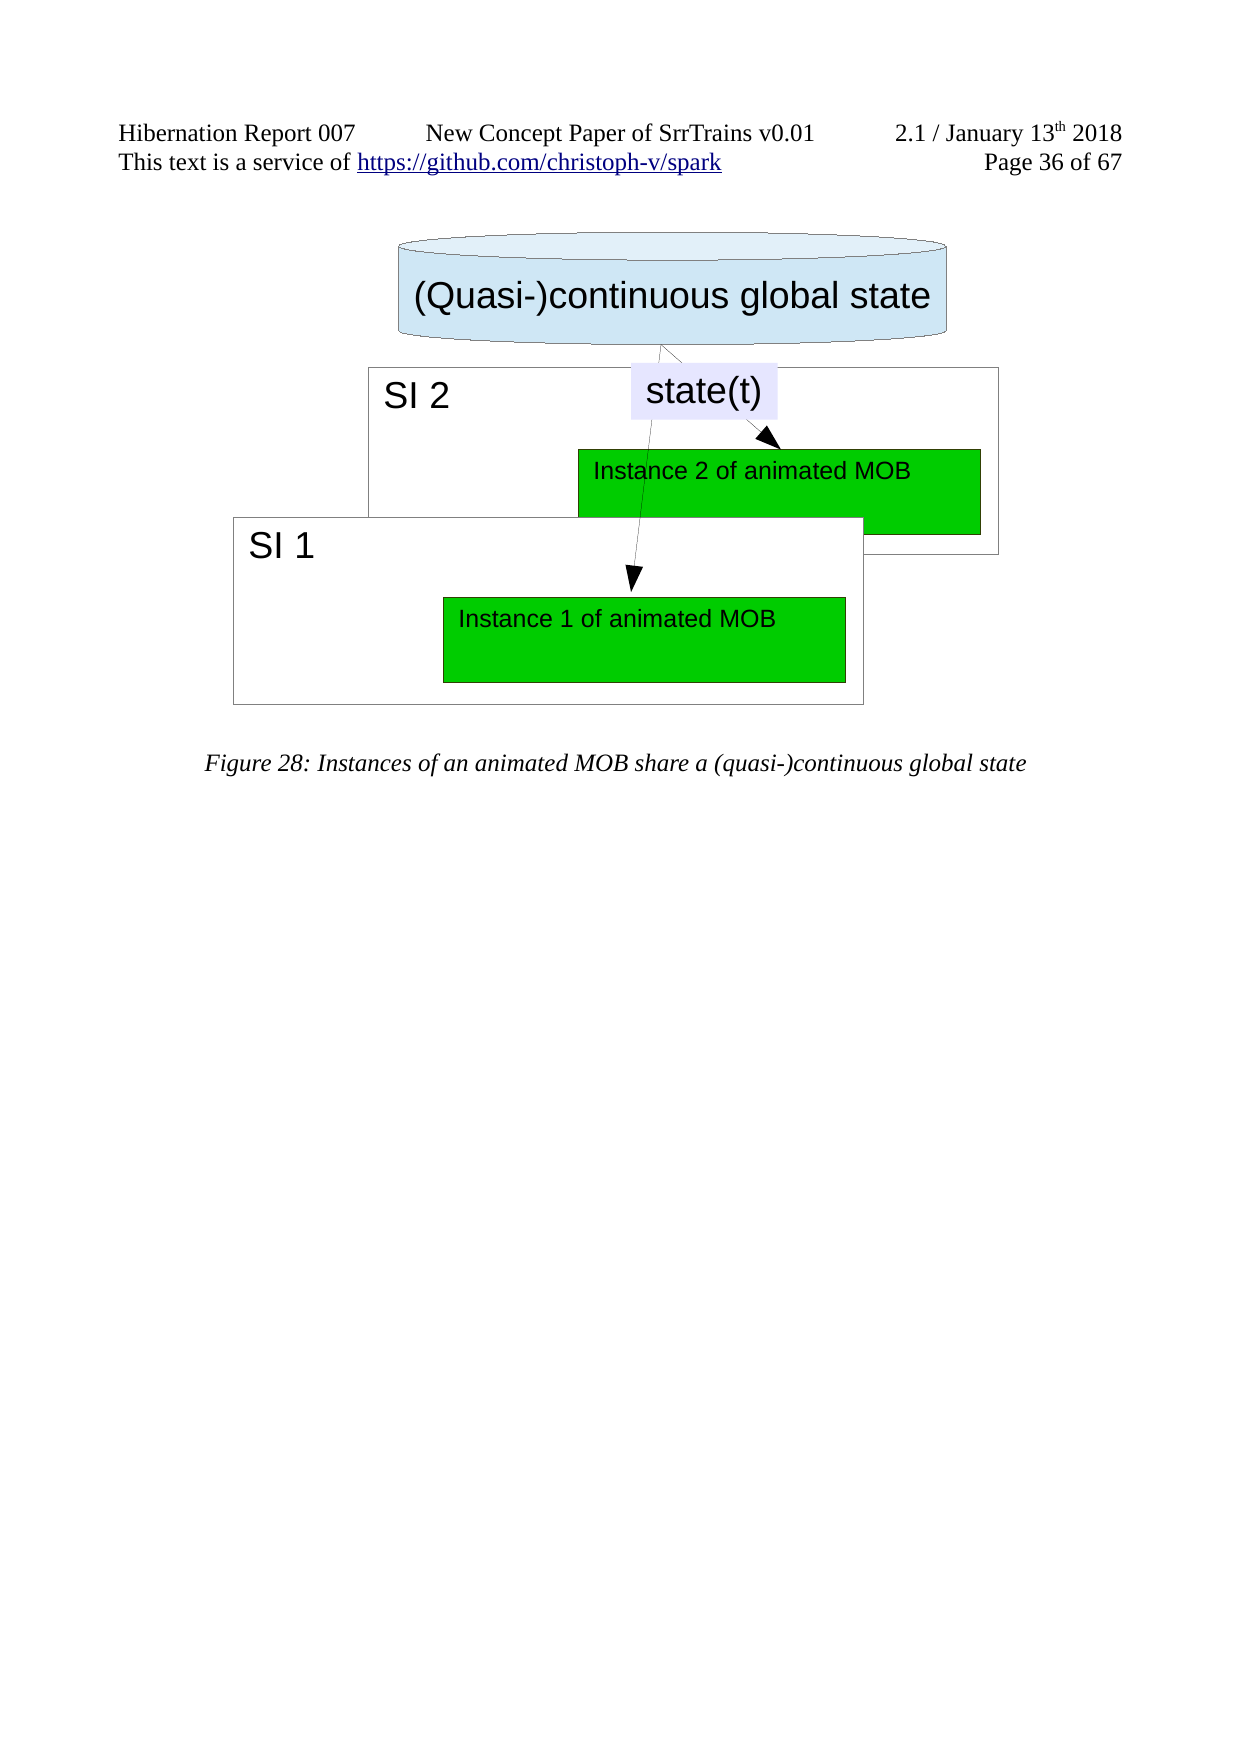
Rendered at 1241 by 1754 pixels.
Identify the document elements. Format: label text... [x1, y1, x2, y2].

text Figure 28: Instances of an animated MOB share a (quasi-)continuous global state [204, 218, 1036, 777]
